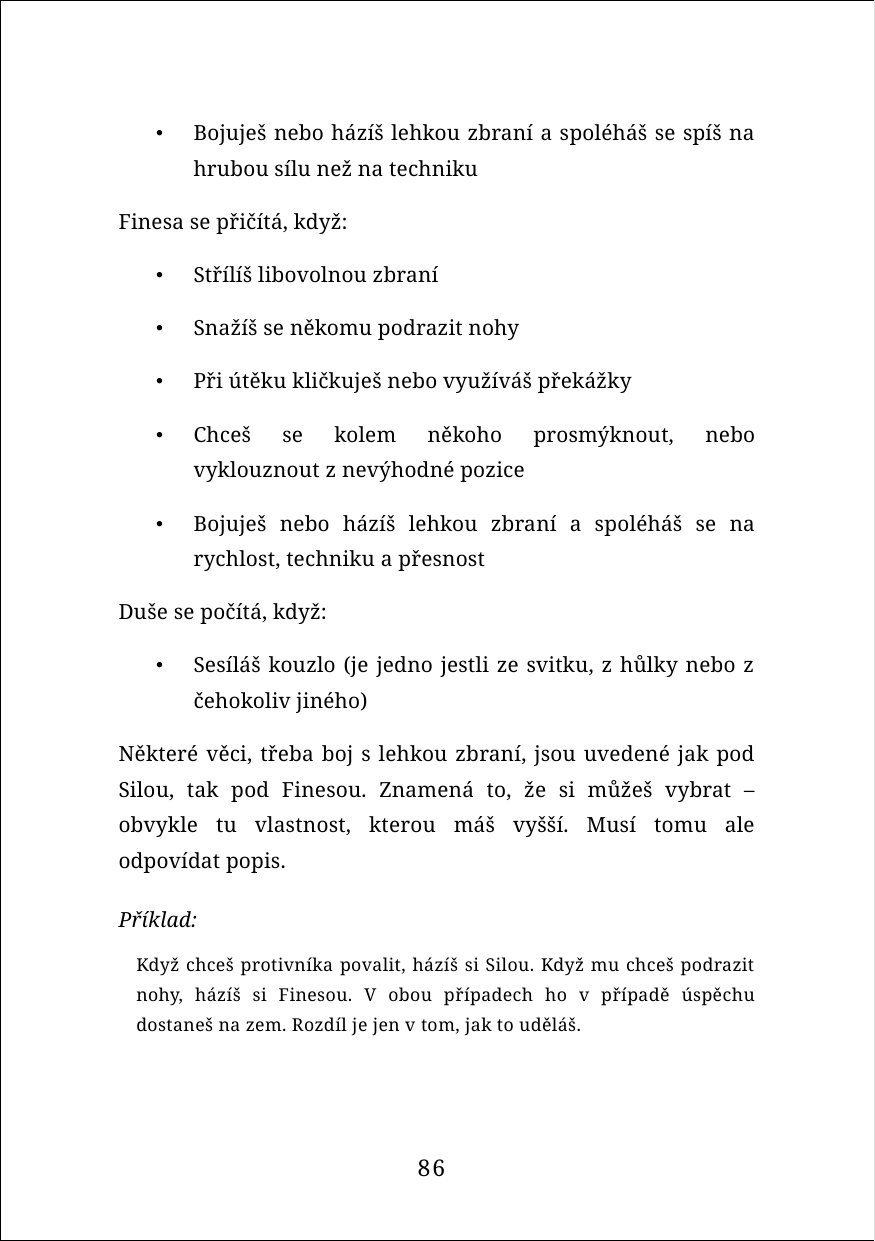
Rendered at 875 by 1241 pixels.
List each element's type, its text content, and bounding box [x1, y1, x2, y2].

list Chceš se kolem někoho prosmýknout, nebo vyklouznout z nevýhodné pozice [156, 420, 756, 484]
list Sesíláš kouzlo (je jedno jestli ze svitku, z hůlky nebo z čehokoliv jiného) [156, 651, 756, 714]
list Snažíš se někomu podrazit nohy [156, 313, 756, 342]
text Finesa se přičítá, když: [118, 207, 756, 235]
list Při útěku kličkuješ nebo využíváš překážky [156, 367, 756, 395]
text Když chceš protivníka povalit, házíš si Silou. Když mu chceš podrazit nohy, házíš si Finesou. V obou případech ho v případě úspěchu dostaneš na zem. Rozdíl je jen v tom, jak to uděláš. [136, 952, 756, 1037]
list Bojuješ nebo házíš lehkou zbraní a spoléháš se spíš na hrubou sílu než na techniku [156, 118, 756, 182]
text Příklad: [118, 905, 756, 933]
text Duše se počítá, když: [118, 597, 756, 626]
text Některé věci, třeba boj s lehkou zbraní, jsou uvedené jak pod Silou, tak pod Finesou. Znamená to, že si můžeš vybrat – obvykle tu vlastnost, kterou máš vyšší. Musí tomu ale odpovídat popis. [118, 739, 756, 874]
list Bojuješ nebo házíš lehkou zbraní a spoléháš se na rychlost, techniku a přesnost [156, 509, 756, 573]
list Střílíš libovolnou zbraní [156, 260, 756, 289]
